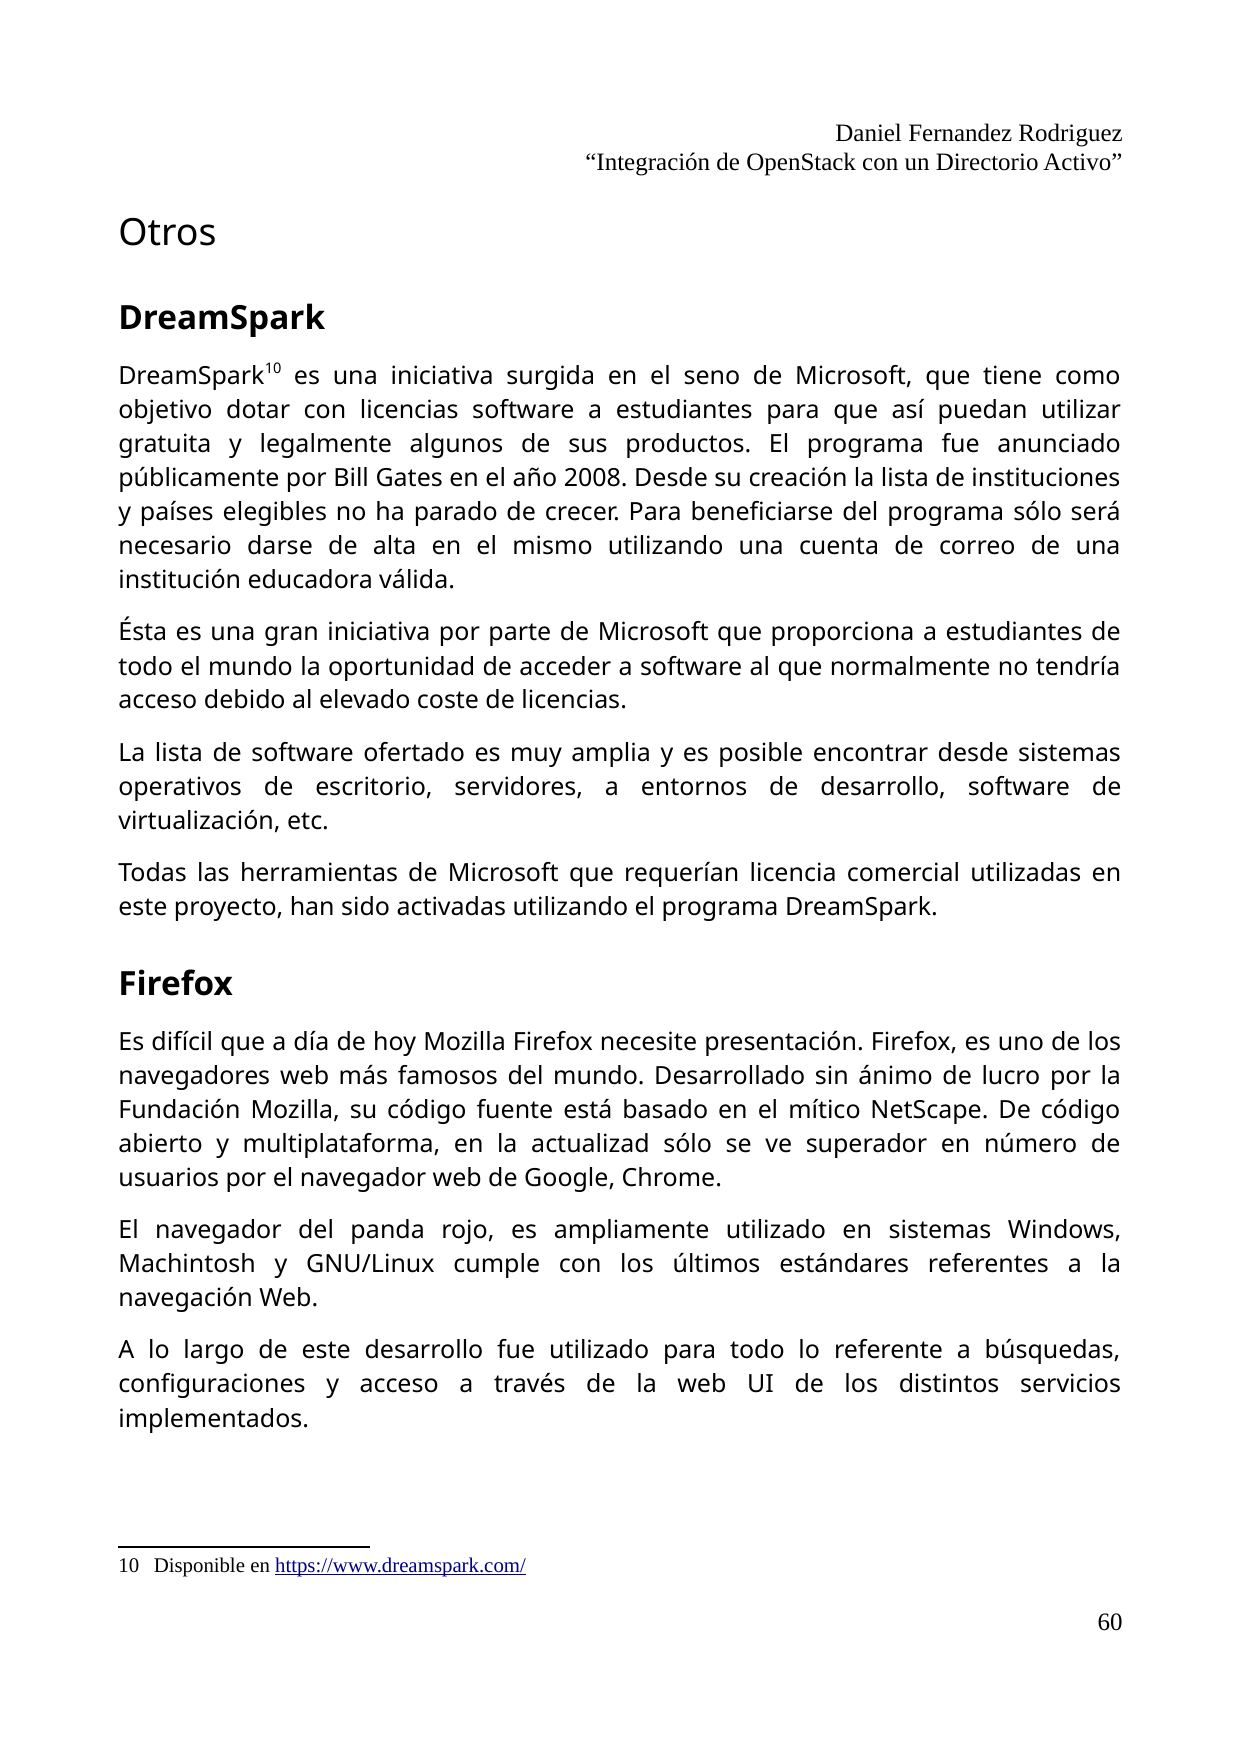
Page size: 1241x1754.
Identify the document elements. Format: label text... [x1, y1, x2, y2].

text El navegador del panda rojo, es ampliamente utilizado en sistemas Windows, Machintosh y GNU/Linux cumple con los últimos estándares referentes a la navegación Web. [118, 1212, 1122, 1314]
text DreamSpark es una iniciativa surgida en el seno de Microsoft, que tiene como objetivo dotar con licencias software a estudiantes para que así puedan utilizar gratuita y legalmente algunos de sus productos. El programa fue anunciado públicamente por Bill Gates en el año 2008. Desde su creación la lista de instituciones y países elegibles no ha parado de crecer. Para beneficiarse del programa sólo será necesario darse de alta en el mismo utilizando una cuenta de correo de una institución educadora válida. [118, 358, 1122, 596]
text Todas las herramientas de Microsoft que requerían licencia comercial utilizadas en este proyecto, han sido activadas utilizando el programa DreamSpark. [118, 854, 1122, 923]
subtitle DreamSpark [118, 294, 1122, 339]
subtitle Otros [118, 205, 1122, 256]
text A lo largo de este desarrollo fue utilizado para todo lo referente a búsquedas, configuraciones y acceso a través de la web UI de los distintos servicios implementados. [118, 1332, 1122, 1434]
subtitle Firefox [118, 959, 1122, 1005]
text Es difícil que a día de hoy Mozilla Firefox necesite presentación. Firefox, es uno de los navegadores web más famosos del mundo. Desarrollado sin ánimo de lucro por la Fundación Mozilla, su código fuente está basado en el mítico NetScape. De código abierto y multiplataforma, en la actualizad sólo se ve superador en número de usuarios por el navegador web de Google, Chrome. [118, 1023, 1122, 1194]
text Ésta es una gran iniciativa por parte de Microsoft que proporciona a estudiantes de todo el mundo la oportunidad de acceder a software al que normalmente no tendría acceso debido al elevado coste de licencias. [118, 614, 1122, 716]
text Disponible en https://www.dreamspark.com/ [118, 1553, 1122, 1577]
text La lista de software ofertado es muy amplia y es posible encontrar desde sistemas operativos de escritorio, servidores, a entornos de desarrollo, software de virtualización, etc. [118, 734, 1122, 836]
